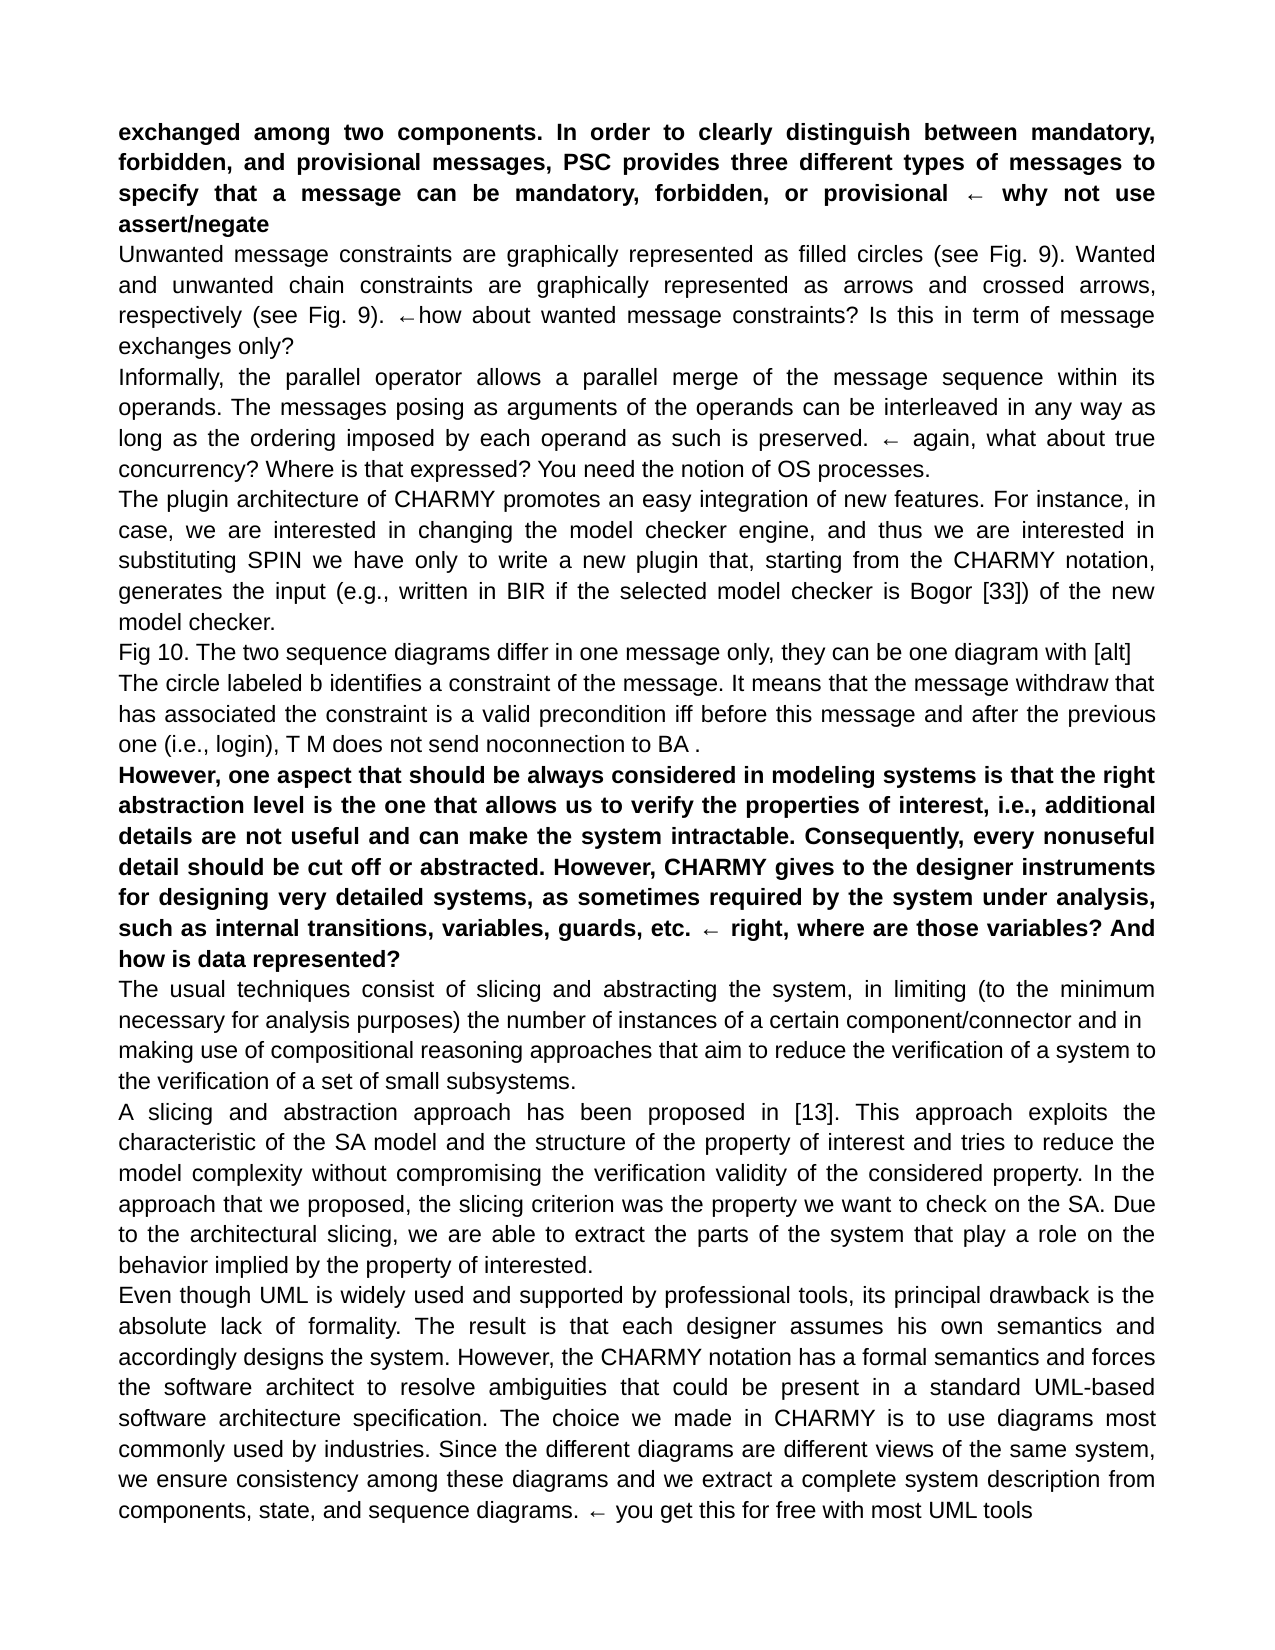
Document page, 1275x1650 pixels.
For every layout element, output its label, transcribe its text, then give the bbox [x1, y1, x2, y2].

text exchanged among two components. In order to clearly distinguish between mandatory, forbidden, and provisional messages, PSC provides three different types of messages to specify that a message can be mandatory, forbidden, or provisional ← why not use assert/negate [118, 118, 1157, 237]
text making use of compositional reasoning approaches that aim to reduce the verification of a system to the verification of a set of small subsystems. [118, 1037, 1157, 1094]
text Informally, the parallel operator allows a parallel merge of the message sequence within its operands. The messages posing as arguments of the operands can be interleaved in any way as long as the ordering imposed by each operand as such is preserved. ← again, what about true concurrency? Where is that expressed? You need the notion of OS processes. [118, 363, 1157, 482]
text A slicing and abstraction approach has been proposed in [13]. This approach exploits the characteristic of the SA model and the structure of the property of interest and tries to reduce the model complexity without compromising the verification validity of the considered property. In the approach that we proposed, the slicing criterion was the property we want to check on the SA. Due to the architectural slicing, we are able to extract the parts of the system that play a role on the behavior implied by the property of interested. [118, 1098, 1157, 1278]
text The plugin architecture of CHARMY promotes an easy integration of new features. For instance, in case, we are interested in changing the model checker engine, and thus we are interested in substituting SPIN we have only to write a new plugin that, starting from the CHARMY notation, generates the input (e.g., written in BIR if the selected model checker is Bogor [33]) of the new model checker. [118, 486, 1157, 635]
text Fig 10. The two sequence diagrams differ in one message only, they can be one diagram with [alt] [118, 639, 1157, 666]
text Even though UML is widely used and supported by professional tools, its principal drawback is the absolute lack of formality. The result is that each designer assumes his own semantics and accordingly designs the system. However, the CHARMY notation has a formal semantics and forces the software architect to resolve ambiguities that could be present in a standard UML-based software architecture specification. The choice we made in CHARMY is to use diagrams most commonly used by industries. Since the different diagrams are different views of the same system, we ensure consistency among these diagrams and we extract a complete system description from components, state, and sequence diagrams. ← you get this for free with most UML tools [118, 1282, 1157, 1523]
text Unwanted message constraints are graphically represented as filled circles (see Fig. 9). Wanted and unwanted chain constraints are graphically represented as arrows and crossed arrows, respectively (see Fig. 9). ←how about wanted message constraints? Is this in term of message exchanges only? [118, 241, 1157, 359]
text The circle labeled b identifies a constraint of the message. It means that the message withdraw that has associated the constraint is a valid precondition iff before this message and after the previous one (i.e., login), T M does not send noconnection to BA . [118, 669, 1157, 757]
text However, one aspect that should be always considered in modeling systems is that the right abstraction level is the one that allows us to verify the properties of interest, i.e., additional details are not useful and can make the system intractable. Consequently, every nonuseful detail should be cut off or abstracted. However, CHARMY gives to the designer instruments for designing very detailed systems, as sometimes required by the system under analysis, such as internal transitions, variables, guards, etc. ← right, where are those variables? And how is data represented? [118, 761, 1157, 972]
text The usual techniques consist of slicing and abstracting the system, in limiting (to the minimum necessary for analysis purposes) the number of instances of a certain component/connector and in [118, 976, 1157, 1033]
